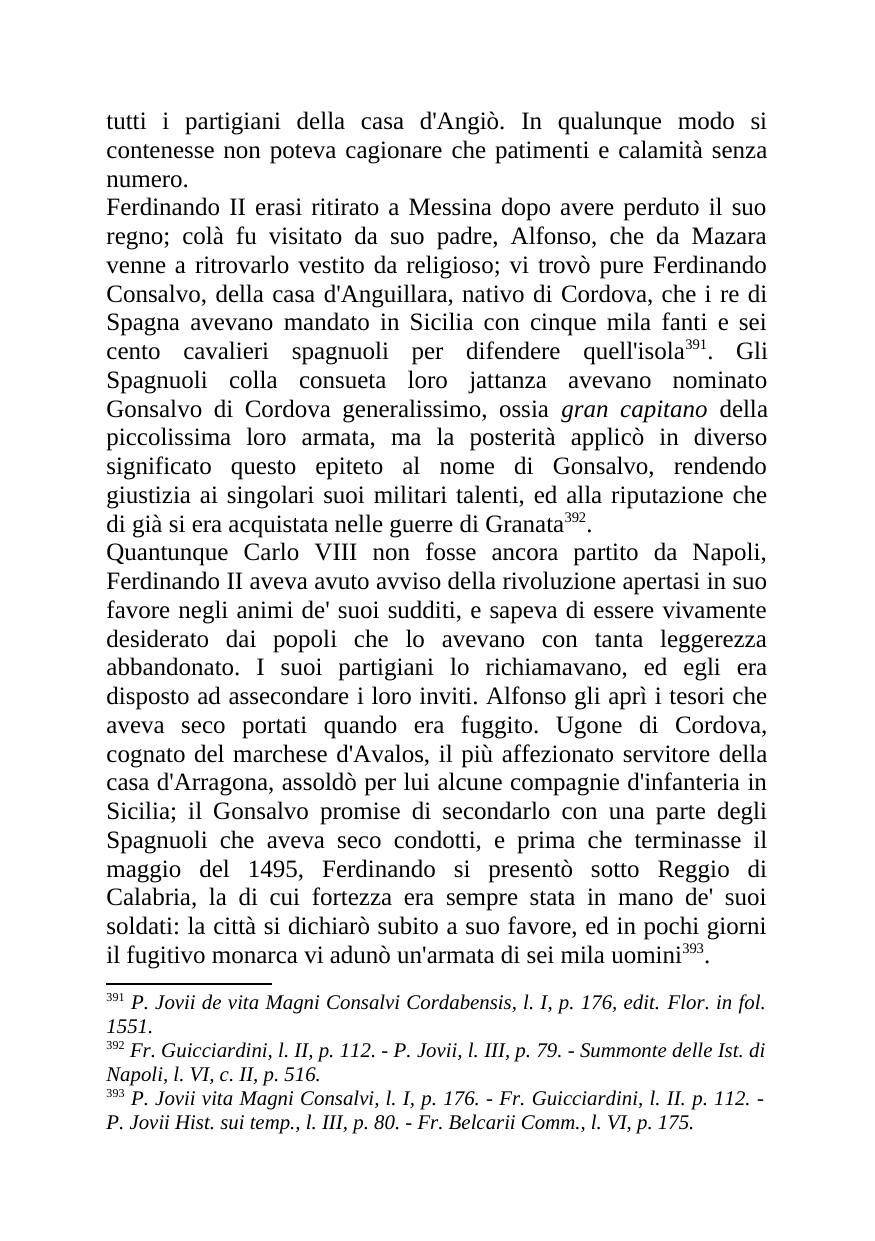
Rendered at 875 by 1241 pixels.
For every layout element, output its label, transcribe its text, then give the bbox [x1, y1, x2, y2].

text P. Jovii vita Magni Consalvi, l. I, p. 176. - Fr. Guicciardini, l. II. p. 112. - P. Jovii Hist. sui temp., l. III, p. 80. - Fr. Belcarii Comm., l. VI, p. 175. [106, 1086, 768, 1134]
text Ferdinando II erasi ritirato a Messina dopo avere perduto il suo regno; colà fu visitato da suo padre, Alfonso, che da Mazara venne a ritrovarlo vestito da religioso; vi trovò pure Ferdinando Consalvo, della casa d'Anguillara, nativo di Cordova, che i re di Spagna avevano mandato in Sicilia con cinque mila fanti e sei cento cavalieri spagnuoli per difendere quell'isola. Gli Spagnuoli colla consueta loro jattanza avevano nominato Gonsalvo di Cordova generalissimo, ossia gran capitano della piccolissima loro armata, ma la posterità applicò in diverso significato questo epiteto al nome di Gonsalvo, rendendo giustizia ai singolari suoi militari talenti, ed alla riputazione che di già si era acquistata nelle guerre di Granata. [106, 192, 768, 537]
text tutti i partigiani della casa d'Angiò. In qualunque modo si contenesse non poteva cagionare che patimenti e calamità senza numero. [106, 106, 768, 192]
text P. Jovii de vita Magni Consalvi Cordabensis, l. I, p. 176, edit. Flor. in fol. 1551. [106, 989, 768, 1038]
text Quantunque Carlo VIII non fosse ancora partito da Napoli, Ferdinando II aveva avuto avviso della rivoluzione apertasi in suo favore negli animi de' suoi sudditi, e sapeva di essere vivamente desiderato dai popoli che lo avevano con tanta leggerezza abbandonato. I suoi partigiani lo richiamavano, ed egli era disposto ad assecondare i loro inviti. Alfonso gli aprì i tesori che aveva seco portati quando era fuggito. Ugone di Cordova, cognato del marchese d'Avalos, il più affezionato servitore della casa d'Arragona, assoldò per lui alcune compagnie d'infanteria in Sicilia; il Gonsalvo promise di secondarlo con una parte degli Spagnuoli che aveva seco condotti, e prima che terminasse il maggio del 1495, Ferdinando si presentò sotto Reggio di Calabria, la di cui fortezza era sempre stata in mano de' suoi soldati: la città si dichiarò subito a suo favore, ed in pochi giorni il fugitivo monarca vi adunò un'armata di sei mila uomini. [106, 537, 768, 969]
text Fr. Guicciardini, l. II, p. 112. - P. Jovii, l. III, p. 79. - Summonte delle Ist. di Napoli, l. VI, c. II, p. 516. [106, 1038, 768, 1086]
